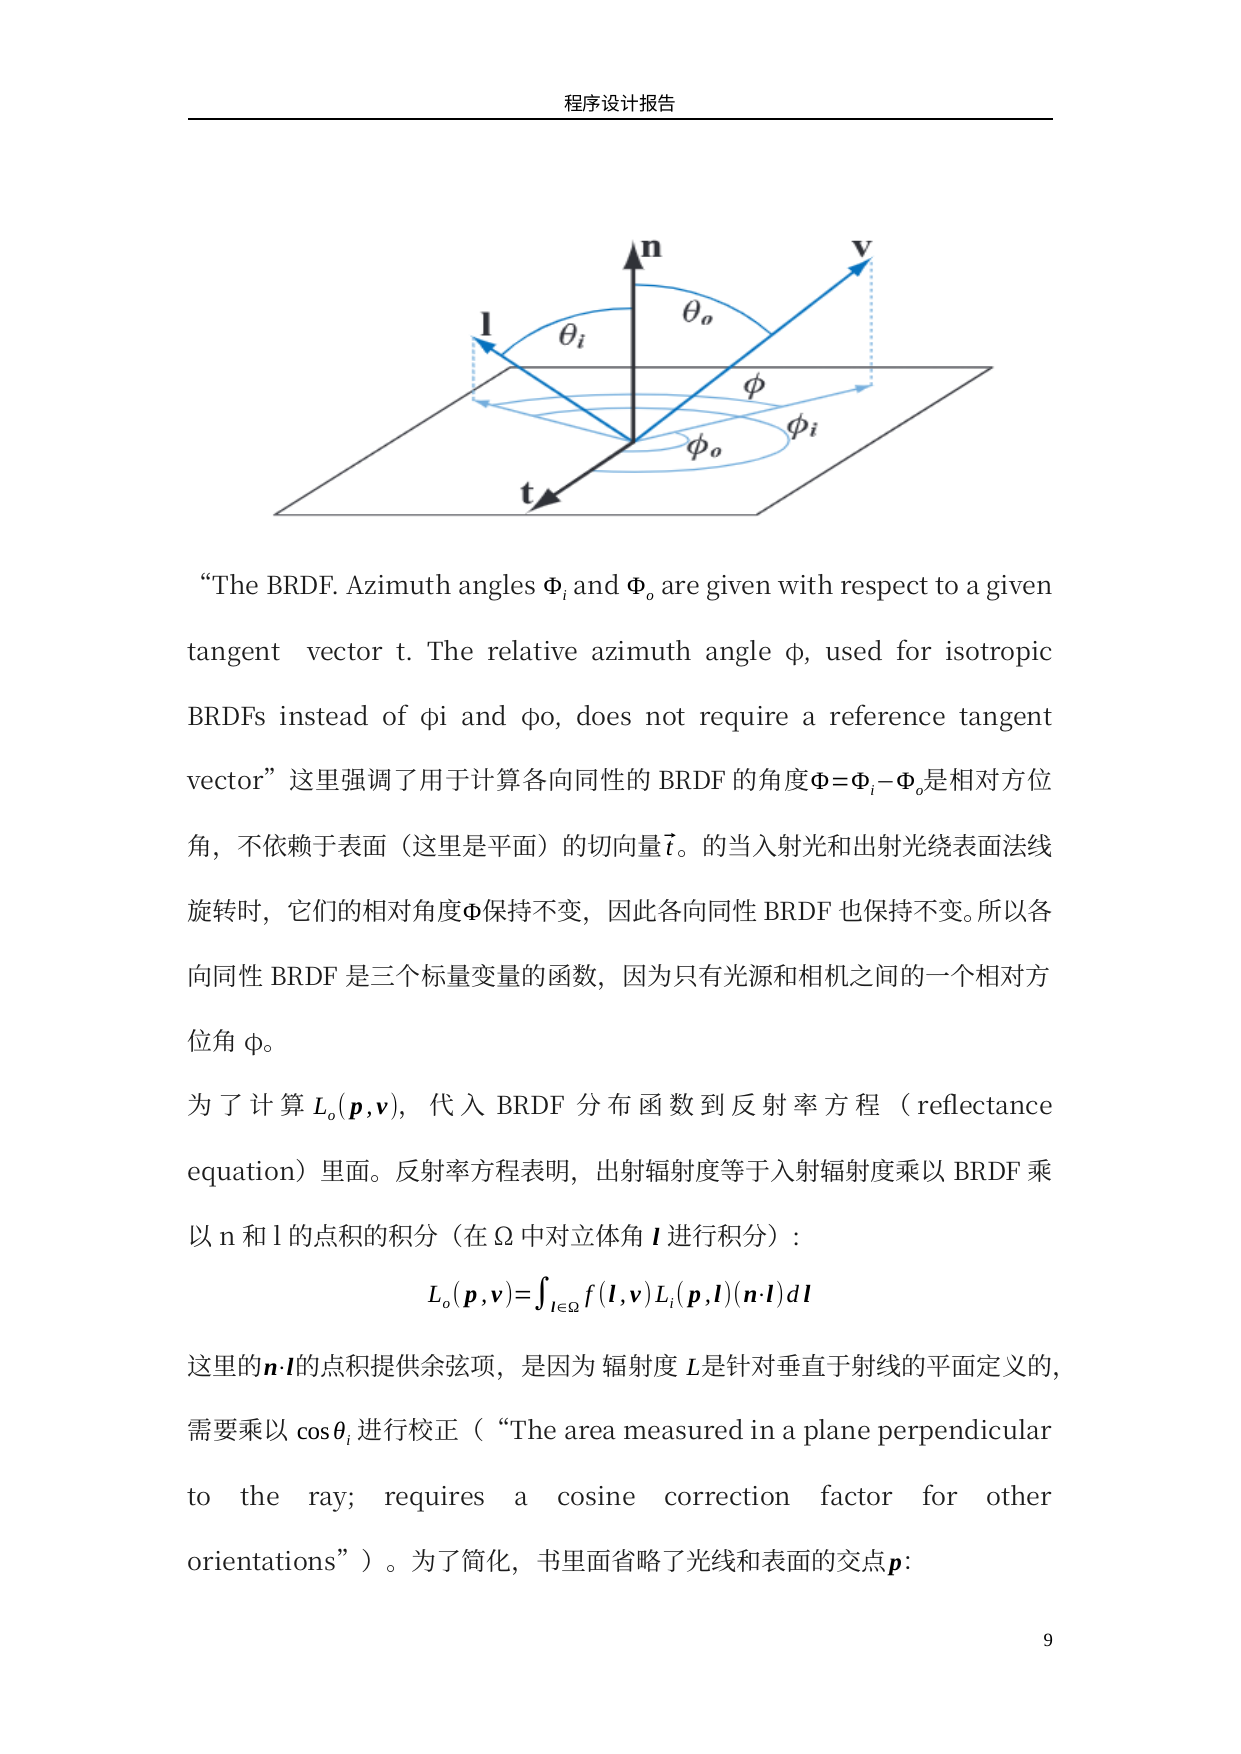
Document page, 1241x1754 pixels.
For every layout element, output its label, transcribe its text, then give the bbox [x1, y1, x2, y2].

text 这里的的点积提供余弦项，是因为 辐射度 是针对垂直于射线的平面定义的，需要乘以 进行校正（“The area measured in a plane perpendicular to the ray; requires a cosine correction factor for other orientations”）。为了简化，书里面省略了光线和表面的交点： [187, 1267, 1053, 1592]
picture [259, 209, 1033, 533]
text “The BRDF. Azimuth angles and are given with respect to a given tangent vector t. The relative azimuth angle φ, used for isotropic BRDFs instead of φi and φo, does not require a reference tangent vector”这里强调了用于计算各向同性的BRDF的角度是相对方位角，不依赖于表面（这里是平面）的切向量。的当入射光和出射光绕表面法线旋转时，它们的相对角度保持不变，因此各向同性 BRDF 也保持不变。所以各向同性 BRDF 是三个标量变量的函数，因为只有光源和相机之间的一个相对方位角 φ。 [187, 162, 1053, 1072]
text 为了计算，代入BRDF分布函数到反射率方程（reflectance equation）里面。反射率方程表明，出射辐射度等于入射辐射度乘以 BRDF 乘以 n 和 l 的点积的积分（在 Ω 中对立体角 进行积分）: [187, 1072, 1053, 1267]
